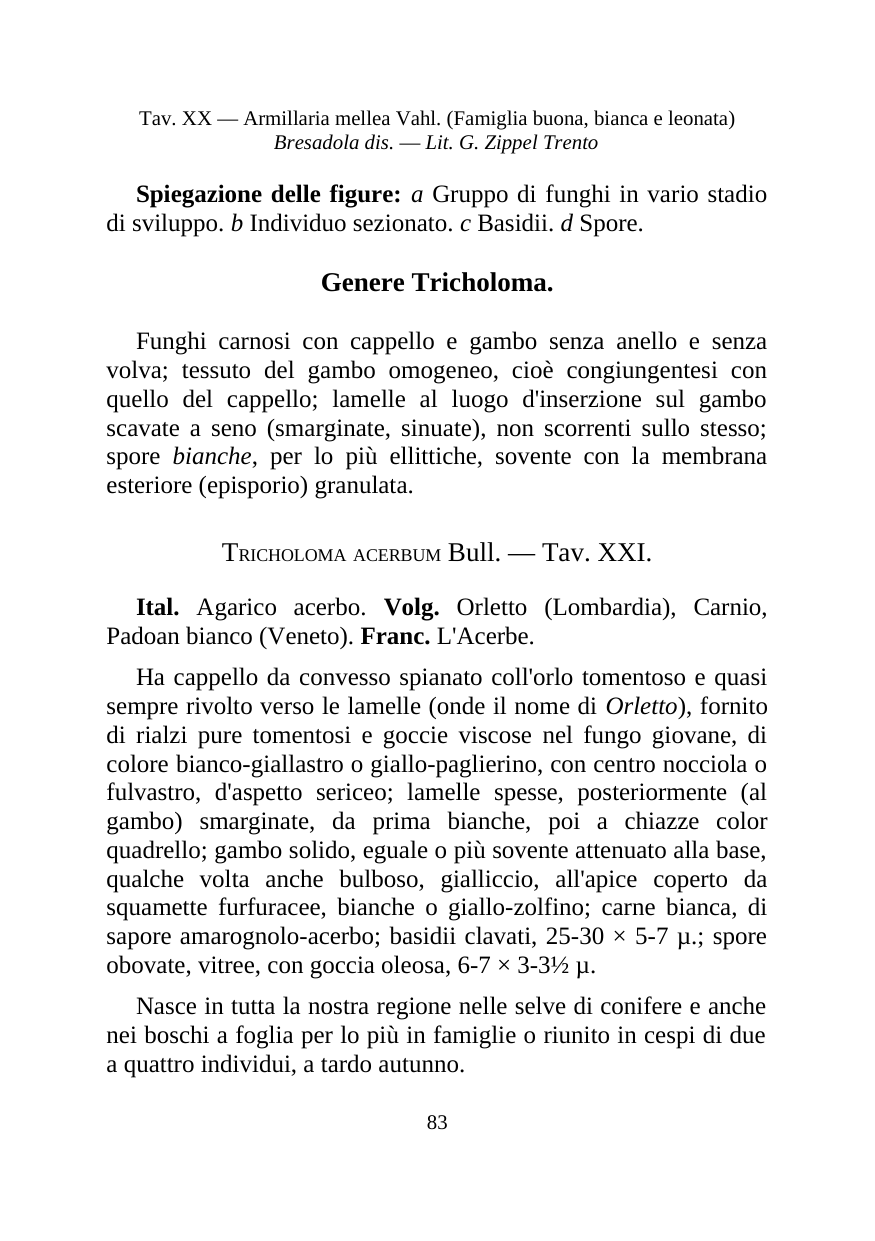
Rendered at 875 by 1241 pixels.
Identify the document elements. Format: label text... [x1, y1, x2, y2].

text Ital. Agarico acerbo. Volg. Orletto (Lombardia), Carnio, Padoan bianco (Veneto). Franc. L'Acerbe. [106, 592, 768, 650]
text Tricholoma acerbum Bull. — Tav. XXI. [106, 536, 768, 567]
text Ha cappello da convesso spianato coll'orlo tomentoso e quasi sempre rivolto verso le lamelle (onde il nome di Orletto), fornito di rialzi pure tomentosi e goccie viscose nel fungo giovane, di colore bianco-giallastro o giallo-paglierino, con centro nocciola o fulvastro, d'aspetto sericeo; lamelle spesse, posteriormente (al gambo) smarginate, da prima bianche, poi a chiazze color quadrello; gambo solido, eguale o più sovente attenuato alla base, qualche volta anche bulboso, gialliccio, all'apice coperto da squamette furfuracee, bianche o giallo-zolfino; carne bianca, di sapore amarognolo-acerbo; basidii clavati, 25-30 × 5-7 µ.; spore obovate, vitree, con goccia oleosa, 6-7 × 3-3½ µ. [106, 662, 768, 979]
subtitle Genere Tricholoma. [106, 266, 768, 297]
text Spiegazione delle figure: a Gruppo di funghi in vario stadio di sviluppo. b Individuo sezionato. c Basidii. d Spore. [106, 179, 768, 237]
text Tav. XX — Armillaria mellea Vahl. (Famiglia buona, bianca e leonata) Bresadola dis. — Lit. G. Zippel Trento [106, 106, 768, 154]
text Nasce in tutta la nostra regione nelle selve di conifere e anche nei boschi a foglia per lo più in famiglie o riunito in cespi di due a quattro individui, a tardo autunno. [106, 991, 768, 1077]
text Funghi carnosi con cappello e gambo senza anello e senza volva; tessuto del gambo omogeneo, cioè congiungentesi con quello del cappello; lamelle al luogo d'inserzione sul gambo scavate a seno (smarginate, sinuate), non scorrenti sullo stesso; spore bianche, per lo più ellittiche, sovente con la membrana esteriore (episporio) granulata. [106, 326, 768, 499]
